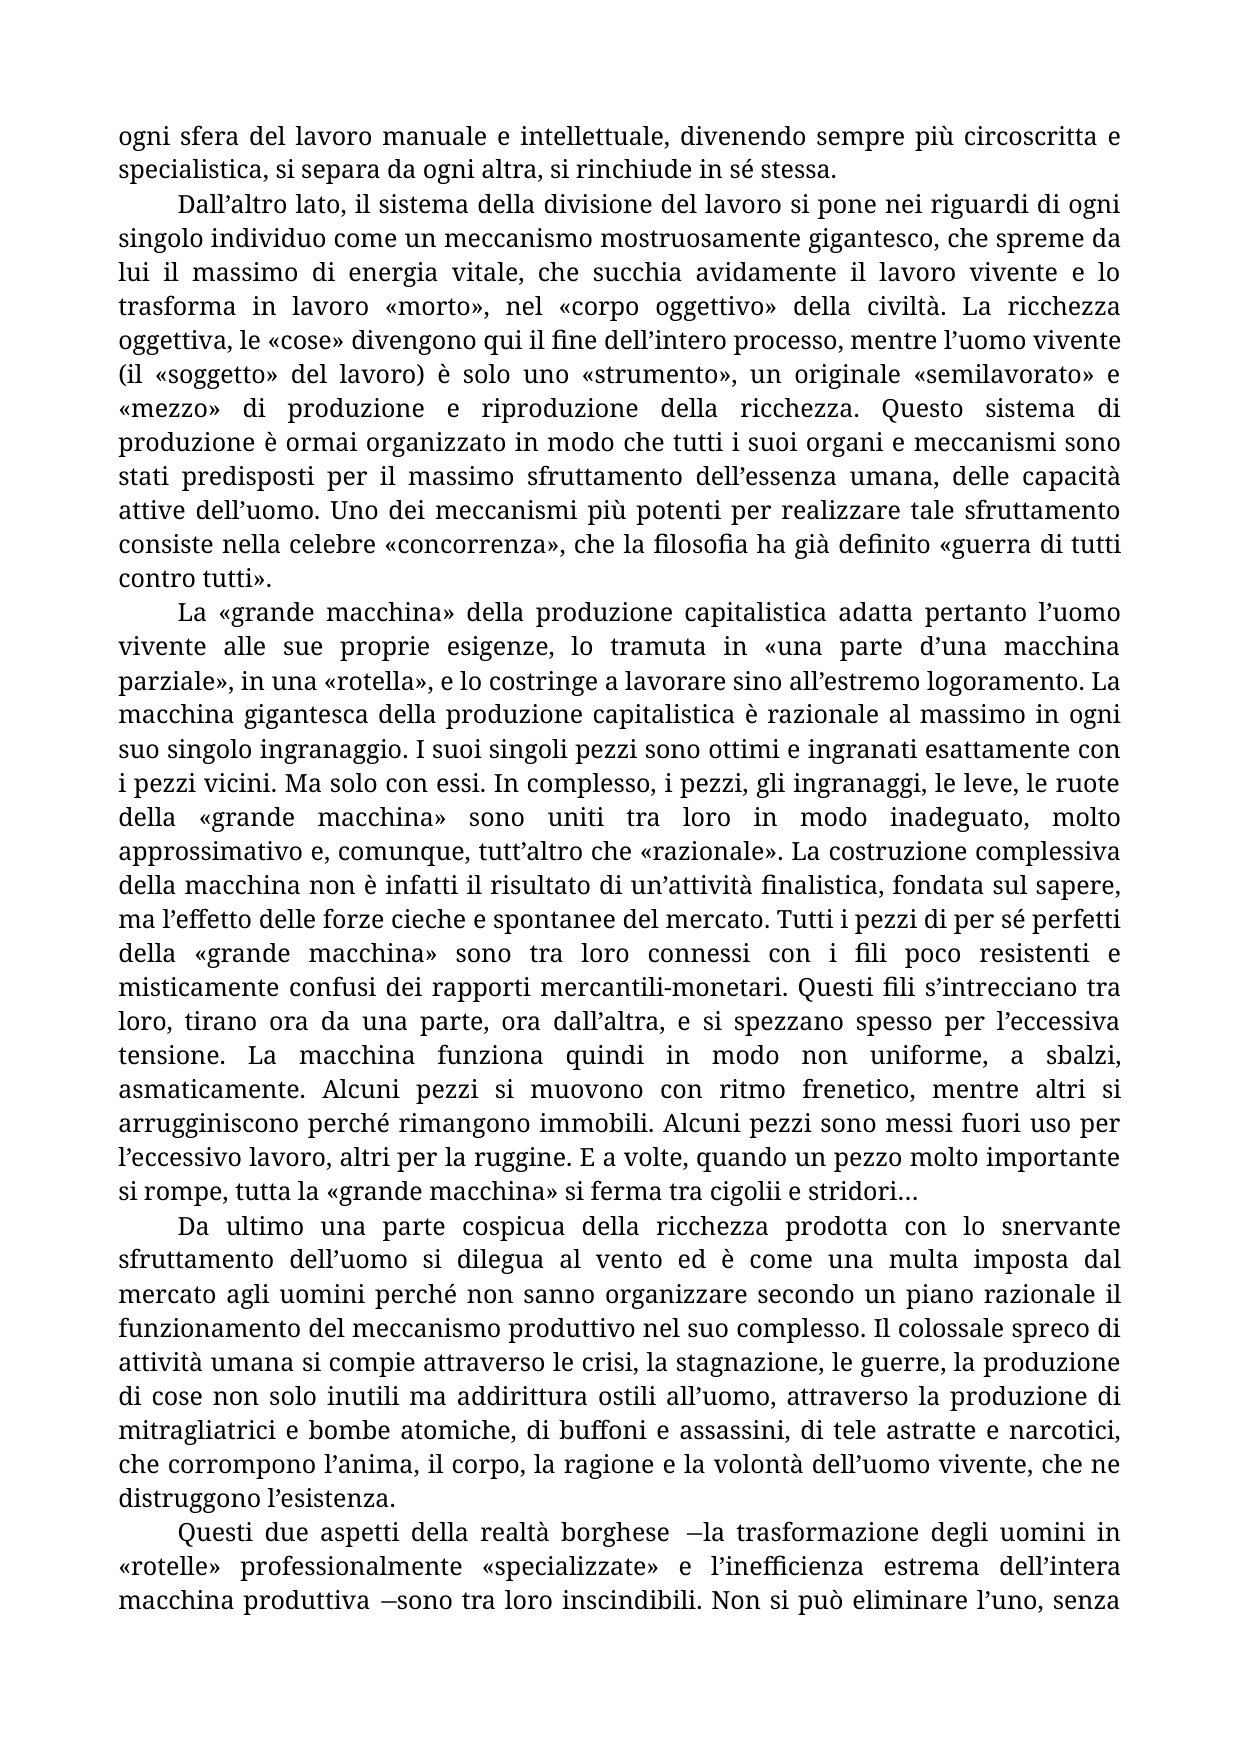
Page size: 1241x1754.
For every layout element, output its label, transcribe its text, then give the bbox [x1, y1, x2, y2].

text Da ultimo una parte cospicua della ricchezza prodotta con lo snervante sfruttamento dell’uomo si dilegua al vento ed è come una multa imposta dal mercato agli uomini perché non sanno organizzare secondo un piano razionale il funzionamento del meccanismo produttivo nel suo complesso. Il colossale spreco di attività umana si compie attraverso le crisi, la stagnazione, le guerre, la produzione di cose non solo inutili ma addirittura ostili all’uomo, attraverso la produzione di mitragliatrici e bombe atomiche, di buffoni e assassini, di tele astratte e narcotici, che corrompono l’anima, il corpo, la ragione e la volontà dell’uomo vivente, che ne distruggono l’esistenza. [118, 1208, 1122, 1515]
text La «grande macchina» della produzione capitalistica adatta pertanto l’uomo vivente alle sue proprie esigenze, lo tramuta in «una parte d’una macchina parziale», in una «rotella», e lo costringe a lavorare sino all’estremo logoramento. La macchina gigantesca della produzione capitalistica è razionale al massimo in ogni suo singolo ingranaggio. I suoi singoli pezzi sono ottimi e ingranati esattamente con i pezzi vicini. Ma solo con essi. In complesso, i pezzi, gli ingranaggi, le leve, le ruote della «grande macchina» sono uniti tra loro in modo inadeguato, molto approssimativo e, comunque, tutt’altro che «razionale». La costruzione complessiva della macchina non è infatti il risultato di un’attività finalistica, fondata sul sapere, ma l’effetto delle forze cieche e spontanee del mercato. Tutti i pezzi di per sé perfetti della «grande macchina» sono tra loro connessi con i fili poco resistenti e misticamente confusi dei rapporti mercantili-monetari. Questi fili s’intrecciano tra loro, tirano ora da una parte, ora dall’altra, e si spezzano spesso per l’eccessiva tensione. La macchina funziona quindi in modo non uniforme, a sbalzi, asmaticamente. Alcuni pezzi si muovono con ritmo frenetico, mentre altri si arrugginiscono perché rimangono immobili. Alcuni pezzi sono messi fuori uso per l’eccessivo lavoro, altri per la ruggine. E a volte, quando un pezzo molto importante si rompe, tutta la «grande macchina» si ferma tra cigolii e stridori… [118, 595, 1122, 1208]
text Dall’altro lato, il sistema della divisione del lavoro si pone nei riguardi di ogni singolo individuo come un meccanismo mostruosamente gigantesco, che spreme da lui il massimo di energia vitale, che succhia avidamente il lavoro vivente e lo trasforma in lavoro «morto», nel «corpo oggettivo» della civiltà. La ricchezza oggettiva, le «cose» divengono qui il fine dell’intero processo, mentre l’uomo vivente (il «soggetto» del lavoro) è solo uno «strumento», un originale «semilavorato» e «mezzo» di produzione e riproduzione della ricchezza. Questo sistema di produzione è ormai organizzato in modo che tutti i suoi organi e meccanismi sono stati predisposti per il massimo sfruttamento dell’essenza umana, delle capacità attive dell’uomo. Uno dei meccanismi più potenti per realizzare tale sfruttamento consiste nella celebre «concorrenza», che la filosofia ha già definito «guerra di tutti contro tutti». [118, 186, 1122, 595]
text Questi due aspetti della realtà borghese ̶ la trasformazione degli uomini in «rotelle» professionalmente «specializzate» e l’inefficienza estrema dell’intera macchina produttiva ̶ sono tra loro inscindibili. Non si può eliminare l’uno, senza [118, 1515, 1122, 1617]
text ogni sfera del lavoro manuale e intellettuale, divenendo sempre più circoscritta e specialistica, si separa da ogni altra, si rinchiude in sé stessa. [118, 118, 1122, 186]
